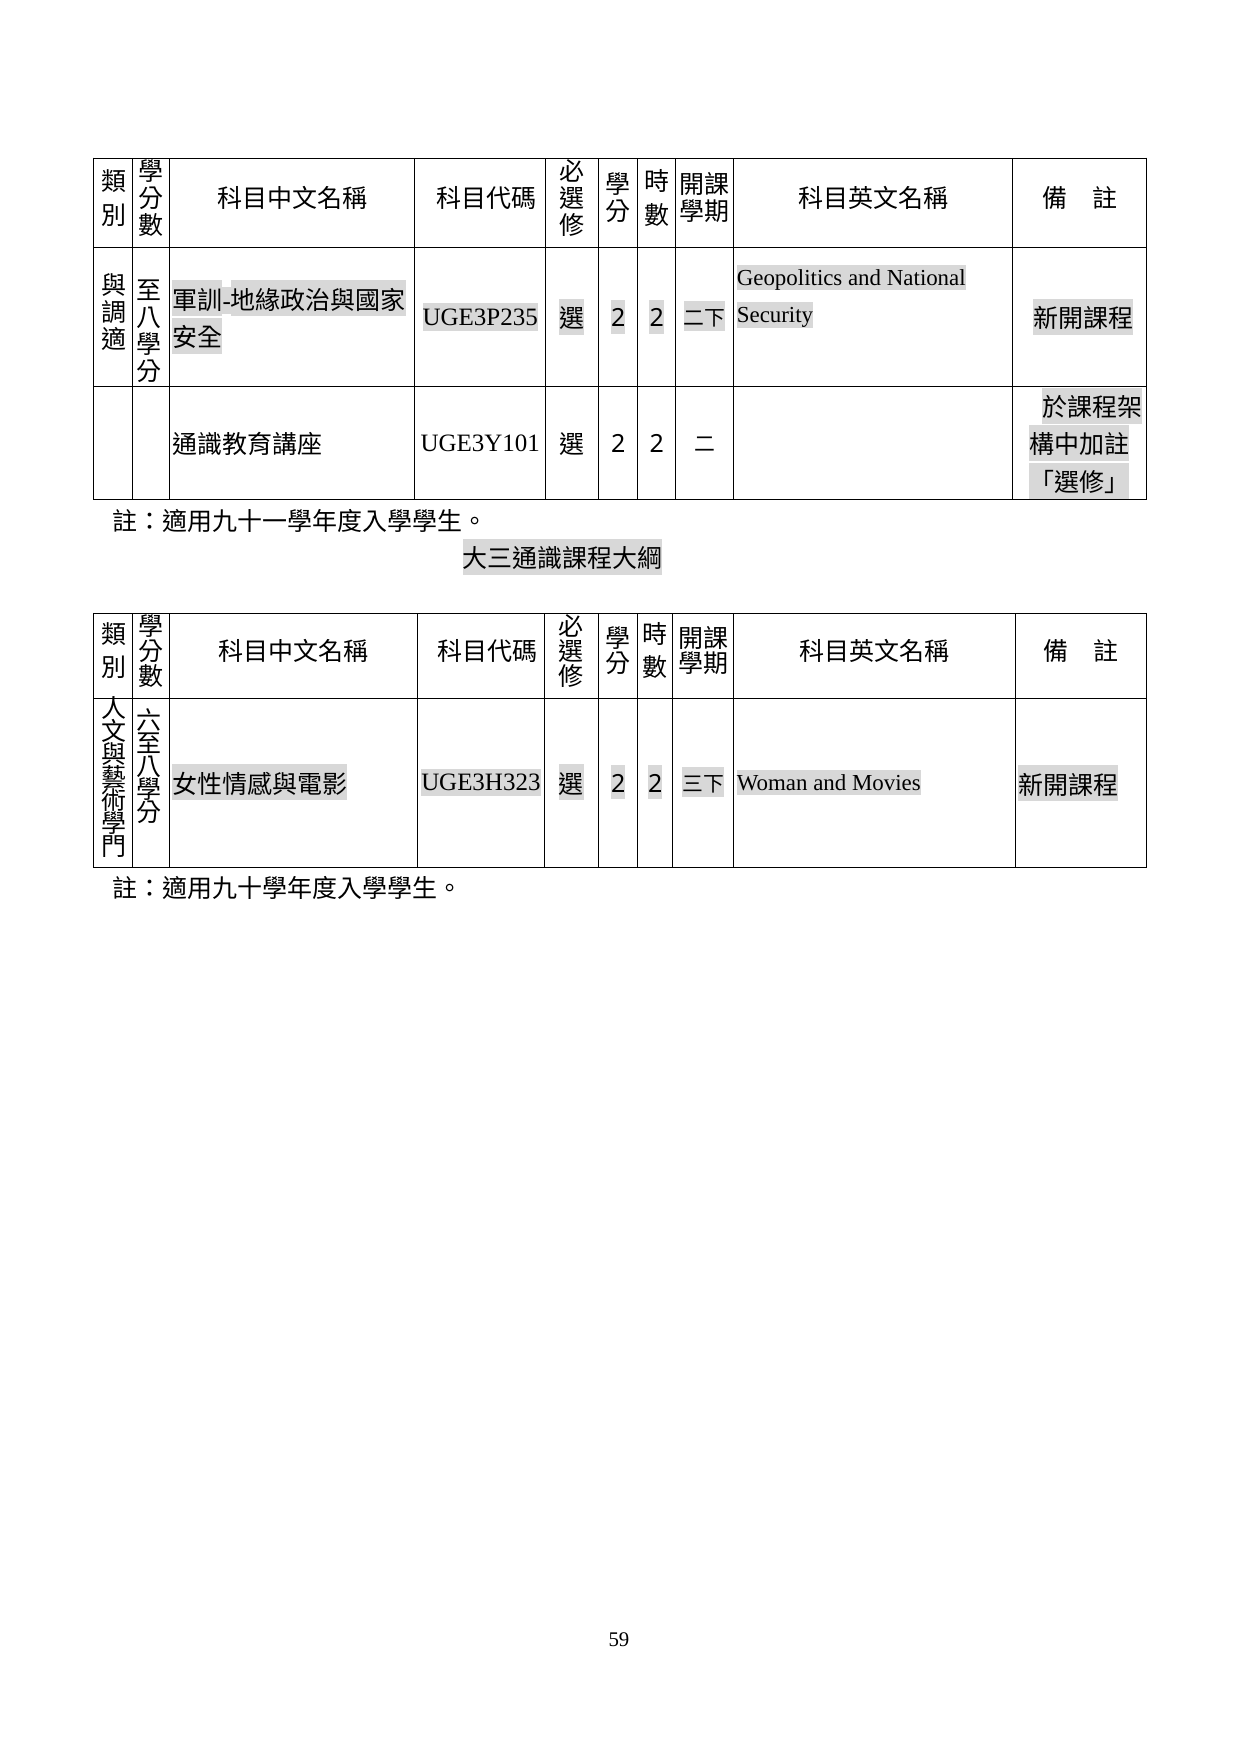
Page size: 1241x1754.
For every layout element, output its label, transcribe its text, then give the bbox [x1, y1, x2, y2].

table_header 學分數 [133, 159, 169, 247]
table_cell 新開課程 [1013, 248, 1146, 386]
table_cell 二下 [676, 248, 733, 386]
table_header 科目英文名稱 [734, 159, 1012, 247]
table_cell 女性情感與電影 [170, 699, 417, 867]
table_cell Geopolitics and National Security [734, 248, 1012, 386]
table_cell UGE3P235 [415, 248, 545, 386]
table_cell 選 [545, 699, 598, 867]
table_cell 軍訓-地緣政治與國家安全 [170, 248, 414, 386]
table_cell 與調適 [94, 248, 132, 386]
table_cell UGE3Y101 [415, 387, 545, 499]
table_header 科目中文名稱 [170, 614, 417, 698]
table_cell 2 [638, 699, 672, 867]
table_cell [94, 387, 132, 499]
table_cell 二 [676, 387, 733, 499]
table_cell 新開課程 [1016, 699, 1146, 867]
table_header 時 數 [638, 159, 675, 247]
table_header 類 別 [94, 614, 132, 698]
table_cell 2 [638, 248, 675, 386]
table_cell 2 [599, 387, 637, 499]
table_cell 選 [546, 387, 598, 499]
table_header 開課學期 [676, 159, 733, 247]
table_header 科目代碼 [415, 159, 545, 247]
table_cell UGE3H323 [418, 699, 544, 867]
table_header 學分數 [133, 614, 169, 698]
table_header 科目中文名稱 [170, 159, 414, 247]
text 大三通識課程大綱 [112, 538, 1113, 575]
table_cell 至八學分 [133, 248, 169, 386]
table_header 備 註 [1013, 159, 1146, 247]
table_cell 六至八學分 [133, 699, 169, 867]
table_cell 2 [599, 248, 637, 386]
table_cell 2 [638, 387, 675, 499]
table_header 科目代碼 [418, 614, 544, 698]
text 註：適用九十學年度入學學生。 [112, 868, 1113, 906]
table_header 學分 [599, 614, 637, 698]
table_cell [734, 387, 1012, 499]
table_header 必選修 [546, 159, 598, 247]
table_header 學分 [599, 159, 637, 247]
table_cell [133, 387, 169, 499]
table_cell 通識教育講座 [170, 387, 414, 499]
table_header 科目英文名稱 [734, 614, 1015, 698]
table_header 類 別 [94, 159, 132, 247]
table_cell 人文與藝術學門 [94, 699, 132, 867]
table_cell 三下 [673, 699, 733, 867]
table_cell 選 [546, 248, 598, 386]
table_header 開課學期 [673, 614, 733, 698]
table_header 備 註 [1016, 614, 1146, 698]
text 註：適用九十一學年度入學學生。 [112, 500, 1113, 538]
table_header 必選修 [545, 614, 598, 698]
table_header 時 數 [638, 614, 672, 698]
table_cell Woman and Movies [734, 699, 1015, 867]
table_cell 於課程架構中加註「選修」 [1013, 387, 1146, 499]
table_cell 2 [599, 699, 637, 867]
